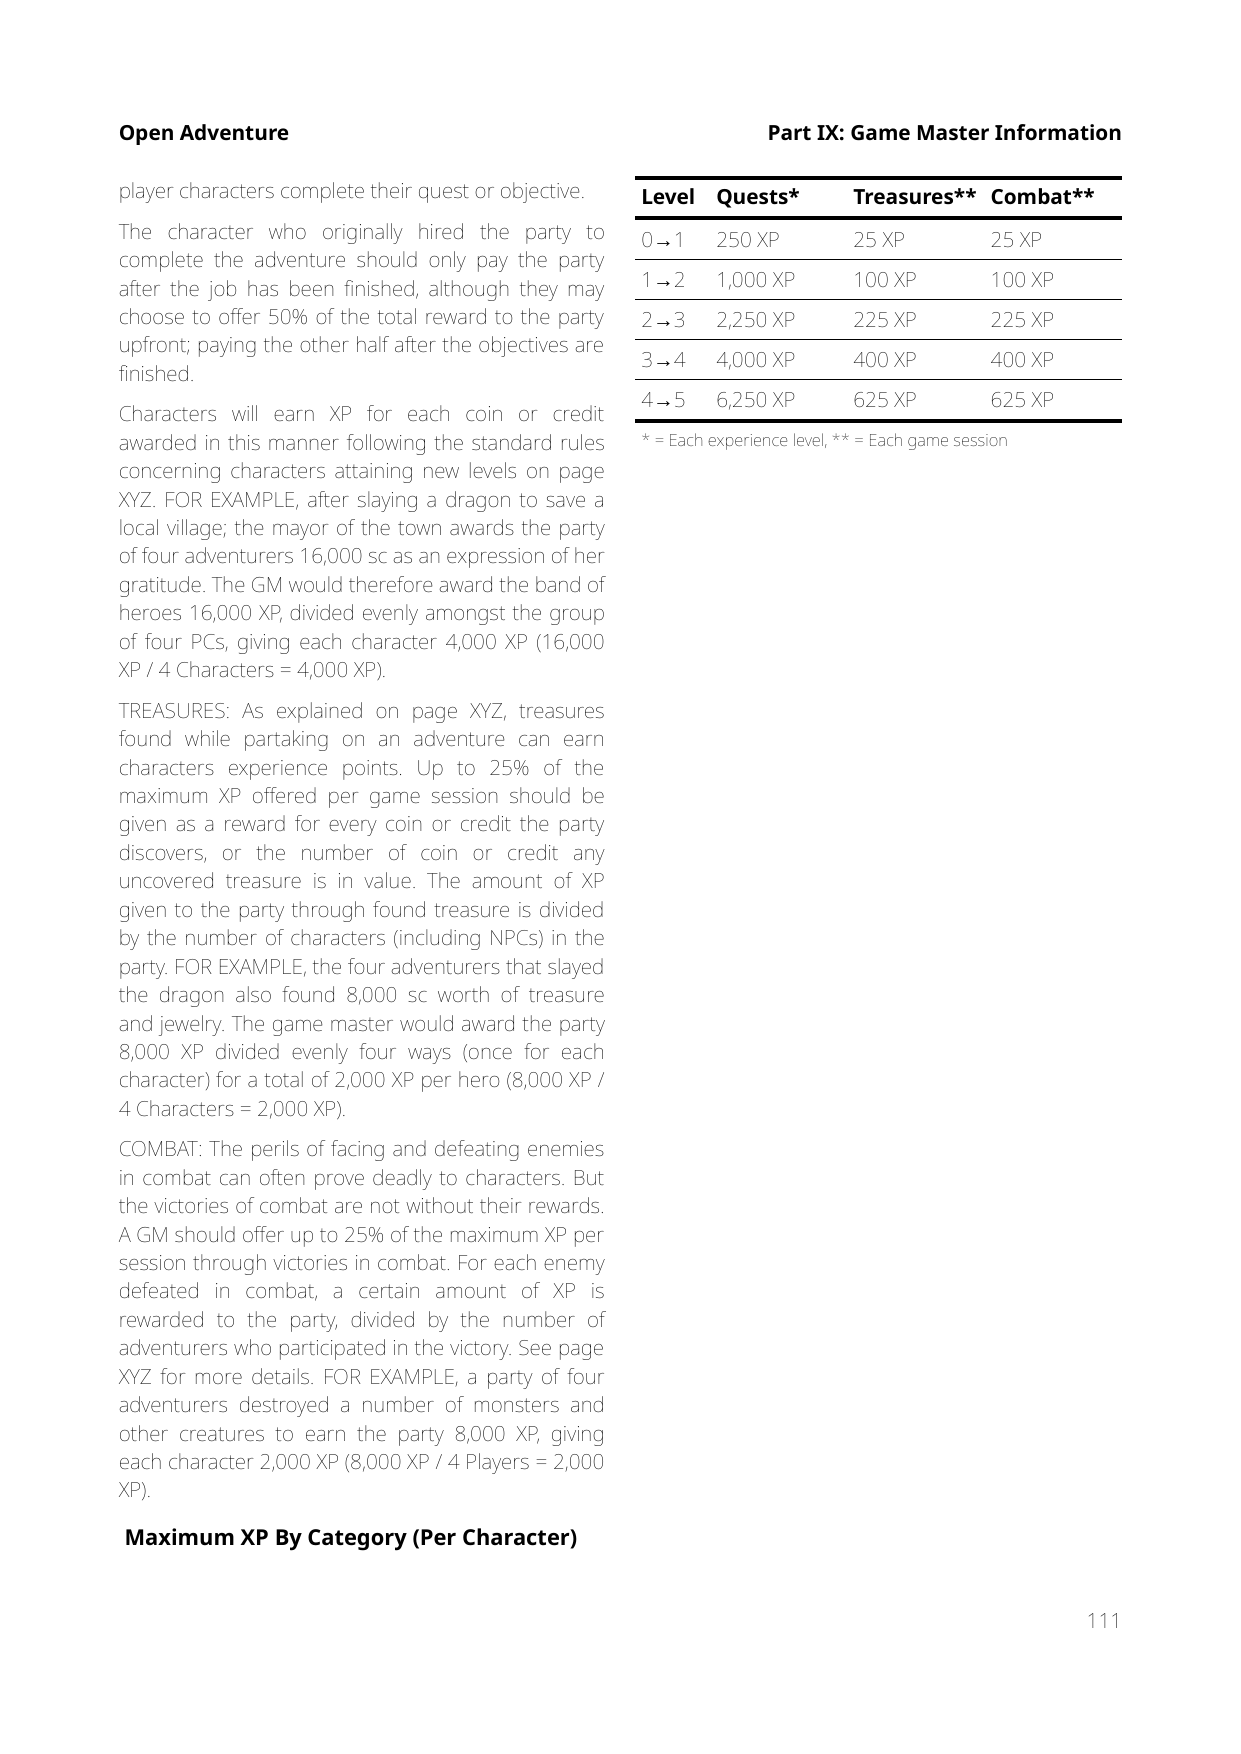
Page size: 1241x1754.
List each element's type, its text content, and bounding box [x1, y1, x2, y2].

table_cell 400 XP [848, 340, 985, 379]
table_cell Quests* [710, 180, 847, 216]
table_cell 625 XP [985, 380, 1122, 419]
table_cell 1→2 [635, 260, 710, 299]
text player characters complete their quest or objective. [118, 176, 605, 205]
table_cell 6,250 XP [710, 380, 847, 419]
table_cell 250 XP [710, 220, 847, 259]
table_cell 4→5 [635, 380, 710, 419]
table_cell 2→3 [635, 300, 710, 339]
table_cell 400 XP [985, 340, 1122, 379]
table_cell 225 XP [848, 300, 985, 339]
table_cell 1,000 XP [710, 260, 847, 299]
table_cell Treasures** [848, 180, 985, 216]
table_cell 0→1 [635, 220, 710, 259]
text TREASURES: As explained on page XYZ, treasures found while partaking on an adventure can earn characters experience points. Up to 25% of the maximum XP offered per game session should be given as a reward for every coin or credit the party discovers, or the number of coin or credit any uncovered treasure is in value. The amount of XP given to the party through found treasure is divided by the number of characters (including NPCs) in the party. FOR EXAMPLE, the four adventurers that slayed the dragon also found 8,000 sc worth of treasure and jewelry. The game master would award the party 8,000 XP divided evenly four ways (once for each character) for a total of 2,000 XP per hero (8,000 XP / 4 Characters = 2,000 XP). [118, 696, 605, 1122]
table_cell 100 XP [985, 260, 1122, 299]
table_cell 3→4 [635, 340, 710, 379]
table_cell 225 XP [985, 300, 1122, 339]
text The character who originally hired the party to complete the adventure should only pay the party after the job has been finished, although they may choose to offer 50% of the total reward to the party upfront; paying the other half after the objectives are finished. [118, 217, 605, 387]
table_cell 4,000 XP [710, 340, 847, 379]
table_header Maximum XP By Category (Per Character) [119, 1516, 605, 1557]
table_cell 2,250 XP [710, 300, 847, 339]
table_cell 25 XP [848, 220, 985, 259]
table_cell Combat** [985, 180, 1122, 216]
text COMBAT: The perils of facing and defeating enemies in combat can often prove deadly to characters. But the victories of combat are not without their rewards. A GM should offer up to 25% of the maximum XP per session through victories in combat. For each enemy defeated in combat, a certain amount of XP is rewarded to the party, divided by the number of adventurers who participated in the victory. See page XYZ for more details. FOR EXAMPLE, a party of four adventurers destroyed a number of monsters and other creatures to earn the party 8,000 XP, giving each character 2,000 XP (8,000 XP / 4 Players = 2,000 XP). [118, 1134, 605, 1504]
table_cell 25 XP [985, 220, 1122, 259]
table_cell 100 XP [848, 260, 985, 299]
table_cell 625 XP [848, 380, 985, 419]
text Characters will earn XP for each coin or credit awarded in this manner following the standard rules concerning characters attaining new levels on page XYZ. FOR EXAMPLE, after slaying a dragon to save a local village; the mayor of the town awards the party of four adventurers 16,000 sc as an expression of her gratitude. The GM would therefore award the band of heroes 16,000 XP, divided evenly amongst the group of four PCs, giving each character 4,000 XP (16,000 XP / 4 Characters = 4,000 XP). [118, 399, 605, 684]
table_cell Level [635, 180, 710, 216]
table_cell * = Each experience level, ** = Each game session [635, 423, 1122, 457]
